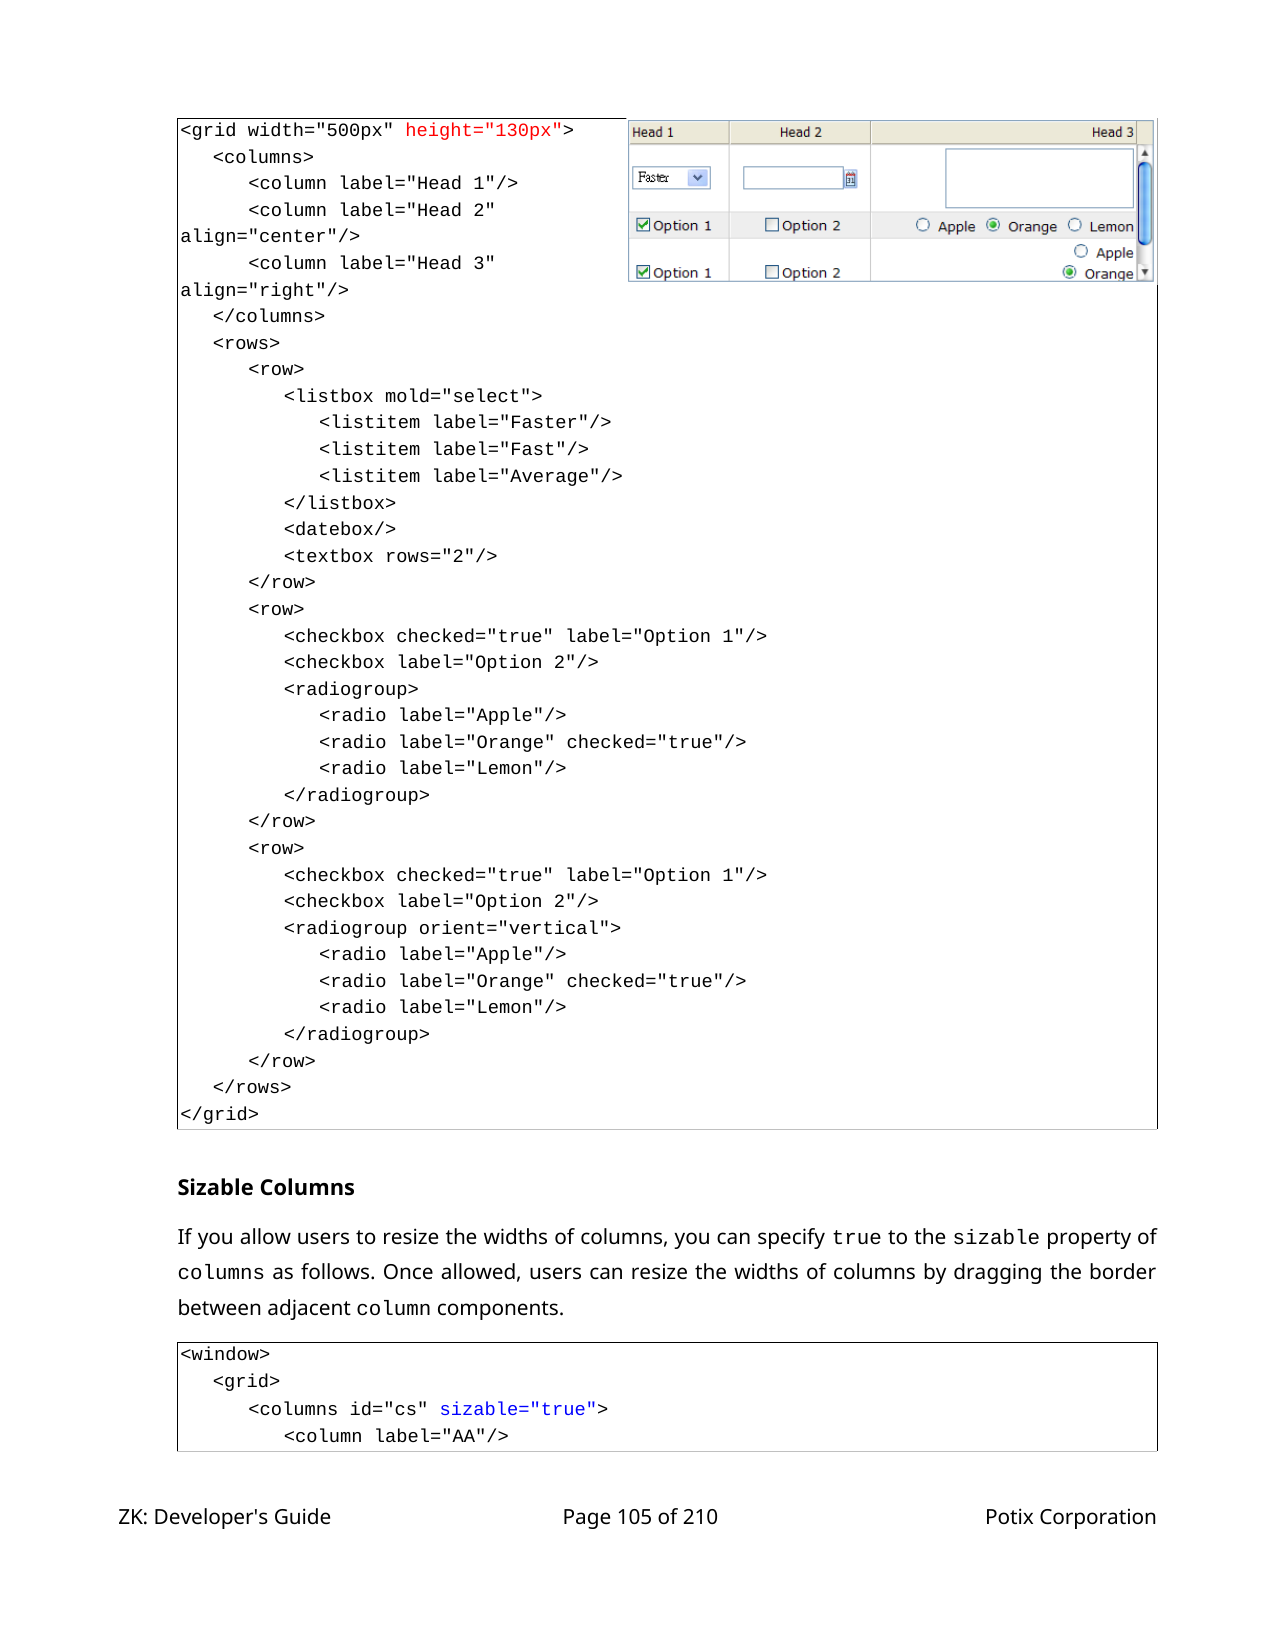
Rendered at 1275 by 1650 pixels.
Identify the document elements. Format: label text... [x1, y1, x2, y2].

text </listbox> <datebox/> <textbox rows="2"/> </row> <row> <checkbox checked="true" label="Option 1"/> <checkbox label="Option 2"/> <radiogroup> <radio label="Apple"/> <radio label="Orange" checked="true"/> <radio label="Lemon"/> </radiogroup> </row> <row> <checkbox checked="true" label="Option 1"/> <checkbox label="Option 2"/> <radiogroup orient="vertical"> <radio label="Apple"/> <radio label="Orange" checked="true"/> <radio label="Lemon"/> </radiogroup> </row> </rows> </grid> [178, 491, 1157, 1129]
text If you allow users to resize the widths of columns, you can specify true to the sizable property of columns as follows. Once allowed, users can resize the widths of columns by dragging the border between adjacent column components. [177, 1222, 1157, 1322]
subtitle Sizable Columns [177, 1171, 1157, 1201]
text <grid width="500px" height="130px"> <columns> <column label="Head 1"/> <column label="Head 2" align="center"/> <column label="Head 3" align="right"/> </columns> <rows> <row> <listbox mold="select"> <listitem label="Faster"/> <listitem label="Fast"/> <listitem label="Average"/> [178, 119, 1157, 488]
text <columns id="cs" sizable="true"> [178, 1397, 1157, 1421]
picture [626, 118, 1158, 285]
text <window> [178, 1343, 1157, 1366]
text <column label="AA"/> [178, 1424, 1157, 1451]
text <grid> [178, 1369, 1157, 1394]
